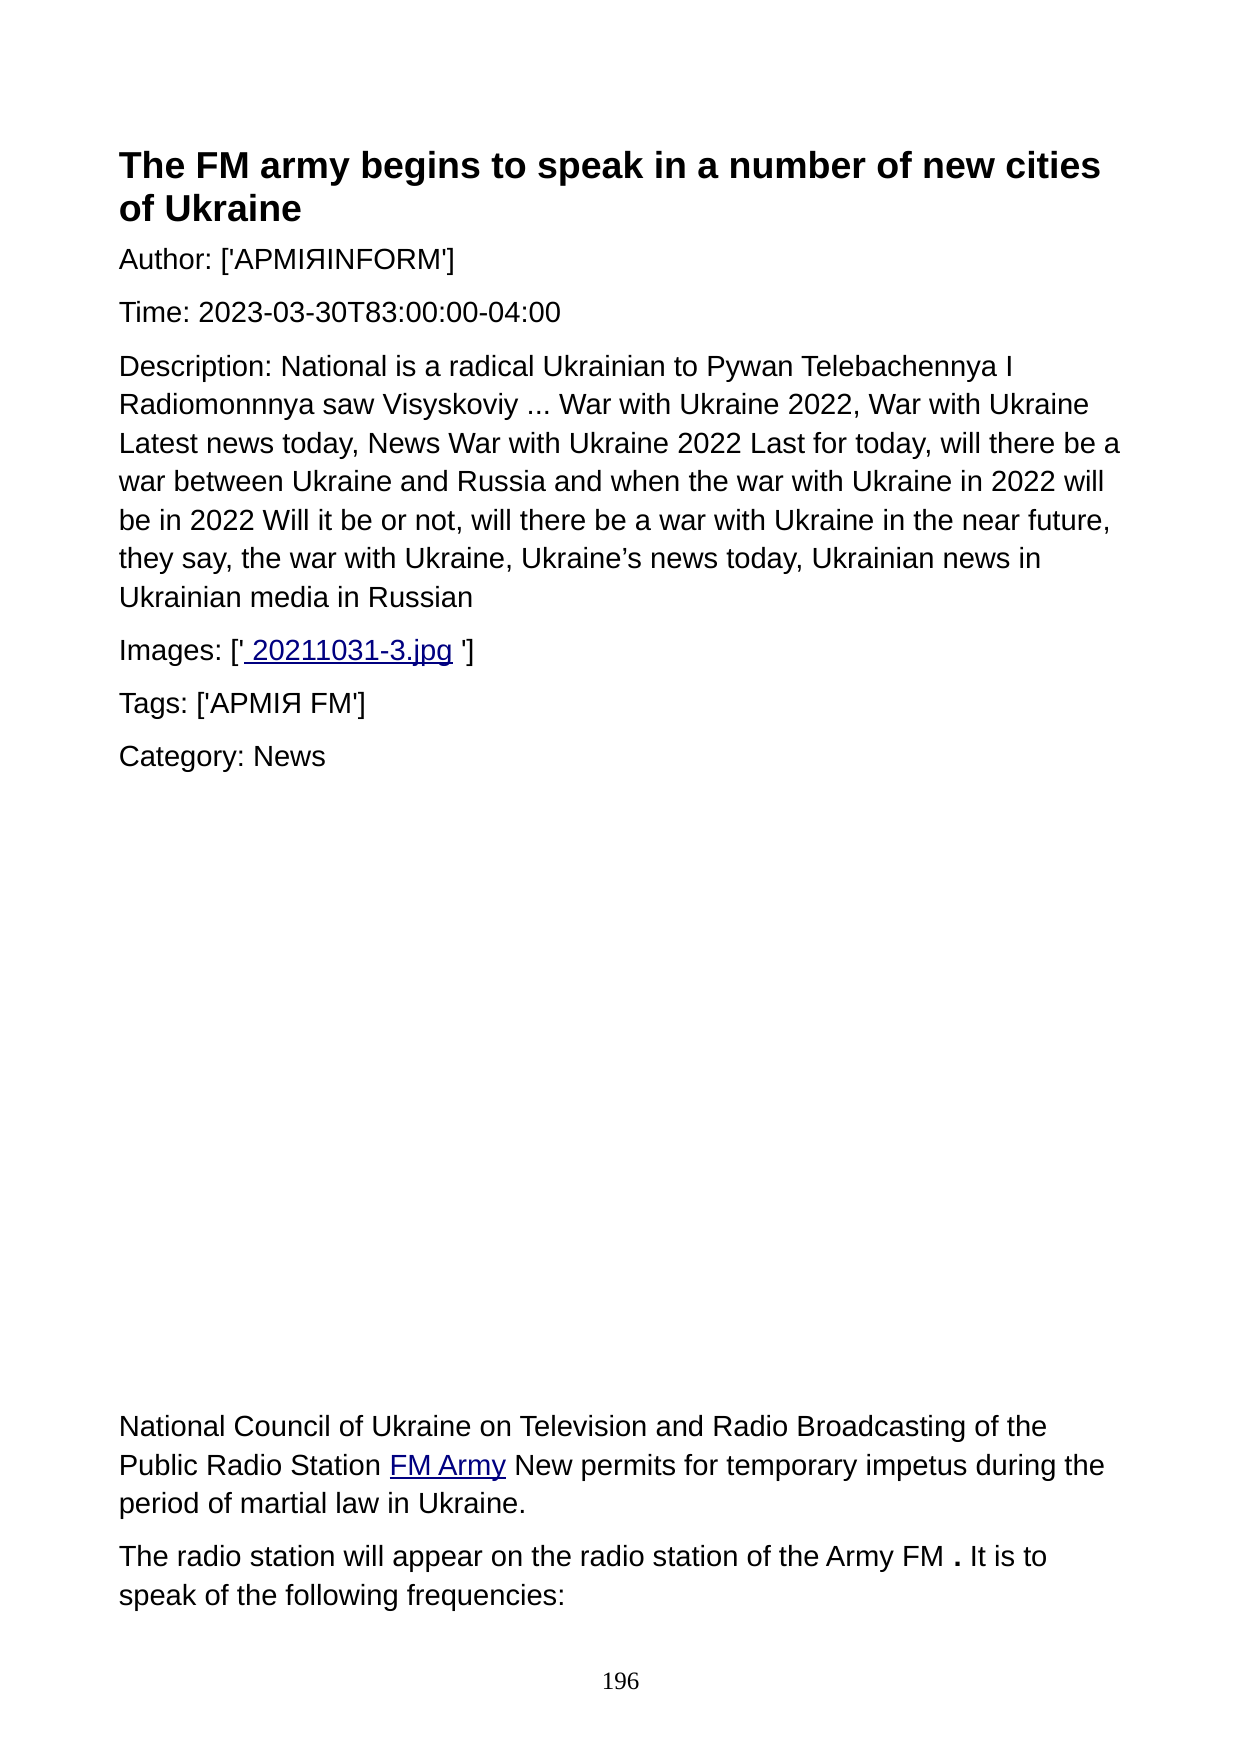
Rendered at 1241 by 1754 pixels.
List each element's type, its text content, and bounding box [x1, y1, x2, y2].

text Author: ['АРМІЯINFORM'] [118, 242, 1122, 276]
text The radio station will appear on the radio station of the Army FM . It is to speak of the following frequencies: [118, 1539, 1122, 1612]
text Images: [' 20211031-3.jpg '] [118, 633, 1122, 666]
subtitle The FM army begins to speak in a number of new cities of Ukraine [118, 143, 1122, 230]
text Tags: ['АРМІЯ FM'] [118, 686, 1122, 719]
text Time: 2023-03-30T83:00:00-04:00 [118, 295, 1122, 329]
text National Council of Ukraine on Television and Radio Broadcasting of the Public Radio Station FM Army New permits for temporary impetus during the period of martial law in Ukraine. [118, 792, 1122, 1520]
text Description: National is a radical Ukrainian to Pywan Telebachennya I Radіomonnnya saw Vіsyskoviy ... War with Ukraine 2022, War with Ukraine Latest news today, News War with Ukraine 2022 Last for today, will there be a war between Ukraine and Russia and when the war with Ukraine in 2022 will be in 2022 Will it be or not, will there be a war with Ukraine in the near future, they say, the war with Ukraine, Ukraine’s news today, Ukrainian news in Ukrainian media in Russian [118, 348, 1122, 613]
text Category: News [118, 739, 1122, 773]
